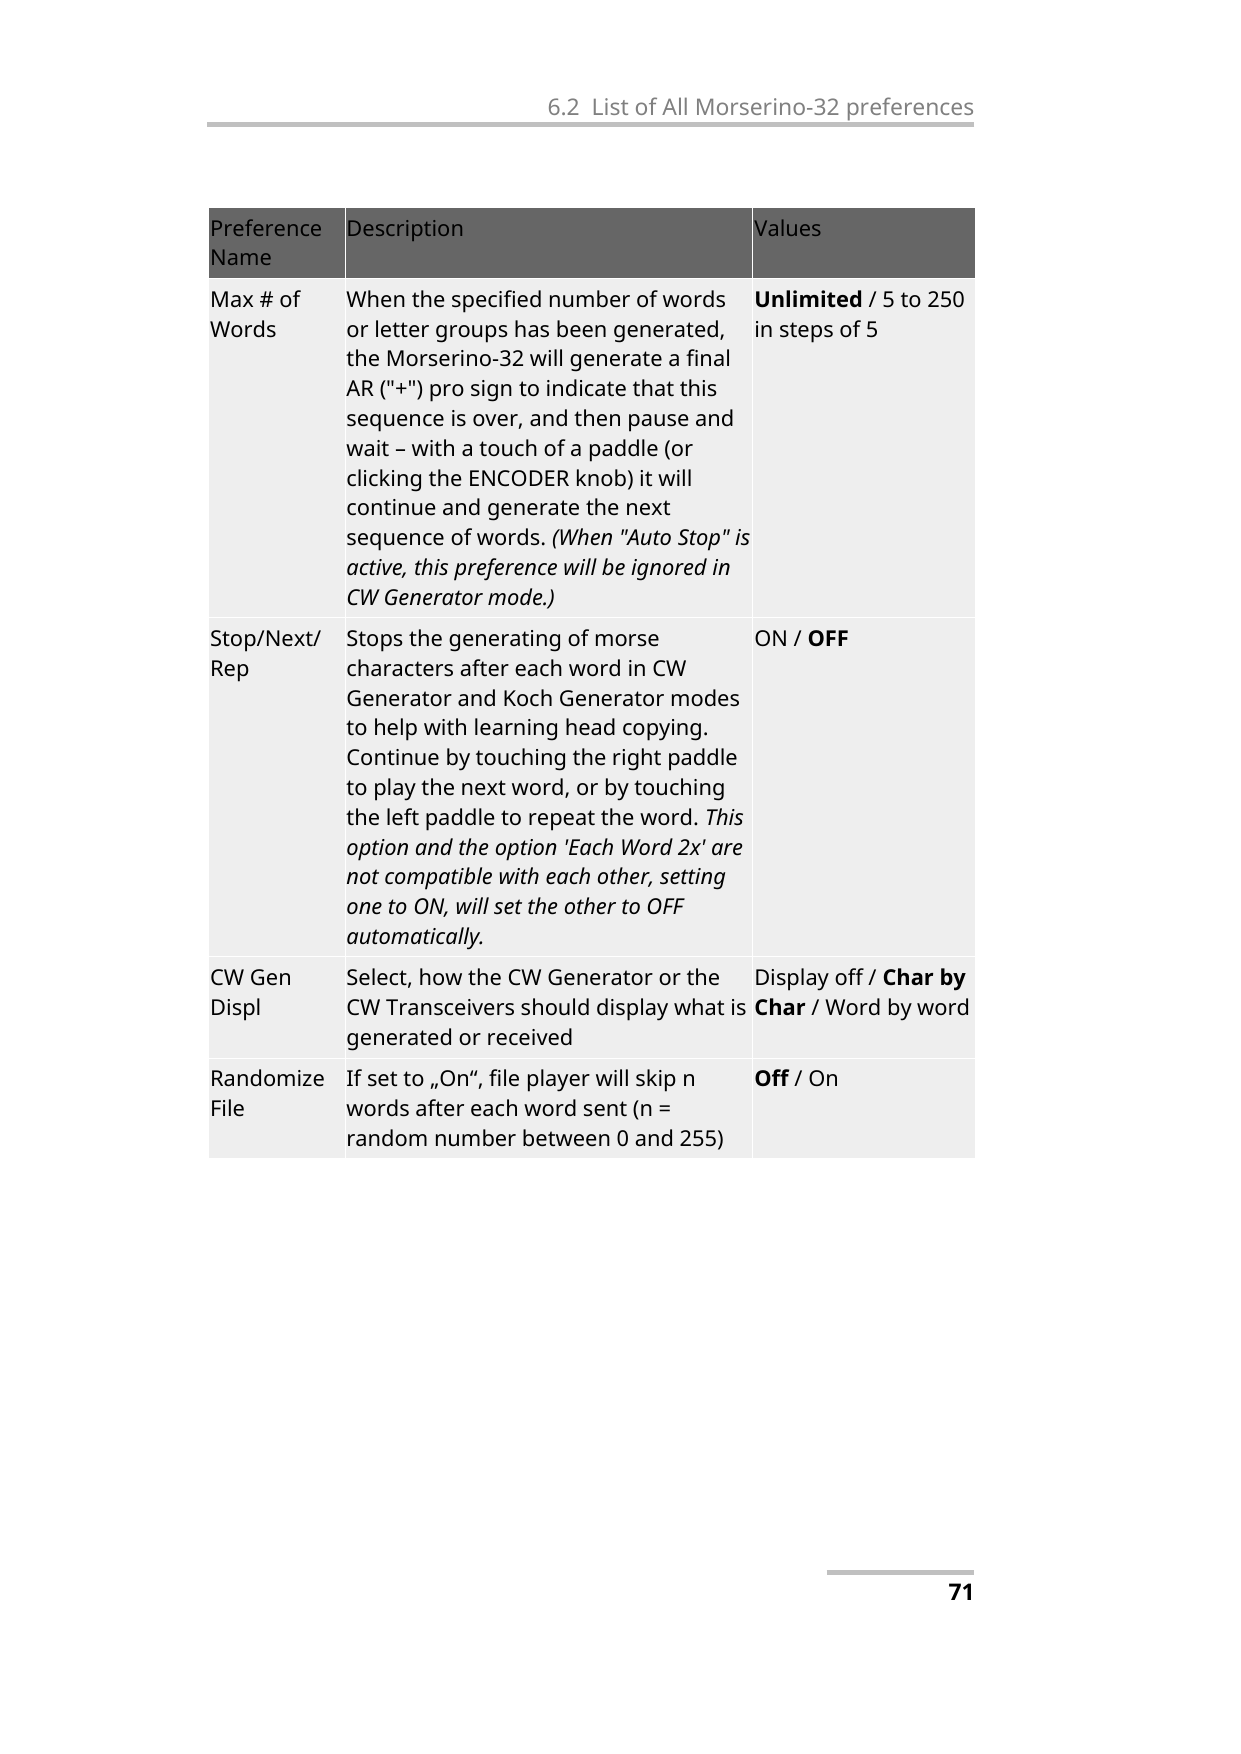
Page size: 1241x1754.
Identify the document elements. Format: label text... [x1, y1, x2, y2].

table_header Description [346, 208, 752, 278]
table_header Preference Name [209, 208, 345, 278]
table_cell Select, how the CW Generator or the CW Transceivers should display what is generated or received [346, 957, 752, 1057]
table_header Values [753, 208, 975, 278]
table_cell Off / On [753, 1059, 975, 1158]
table_cell Randomize File [209, 1059, 345, 1158]
table_cell ON / OFF [753, 618, 975, 956]
table_cell Stops the generating of morse characters after each word in CW Generator and Koch Generator modes to help with learning head copying. Continue by touching the right paddle to play the next word, or by touching the left paddle to repeat the word. This option and the option 'Each Word 2x' are not compatible with each other, setting one to ON, will set the other to OFF automatically. [346, 618, 752, 956]
table_cell Stop/Next/Rep [209, 618, 345, 956]
table_cell Unlimited / 5 to 250 in steps of 5 [753, 279, 975, 617]
table_cell If set to „On“, file player will skip n words after each word sent (n = random number between 0 and 255) [346, 1059, 752, 1158]
table_cell Max # of Words [209, 279, 345, 617]
table_cell When the specified number of words or letter groups has been generated, the Morserino-32 will generate a final AR ("+") pro sign to indicate that this sequence is over, and then pause and wait – with a touch of a paddle (or clicking the ENCODER knob) it will continue and generate the next sequence of words. (When "Auto Stop" is active, this preference will be ignored in CW Generator mode.) [346, 279, 752, 617]
table_cell Display off / Char by Char / Word by word [753, 957, 975, 1057]
table_cell CW Gen Displ [209, 957, 345, 1057]
